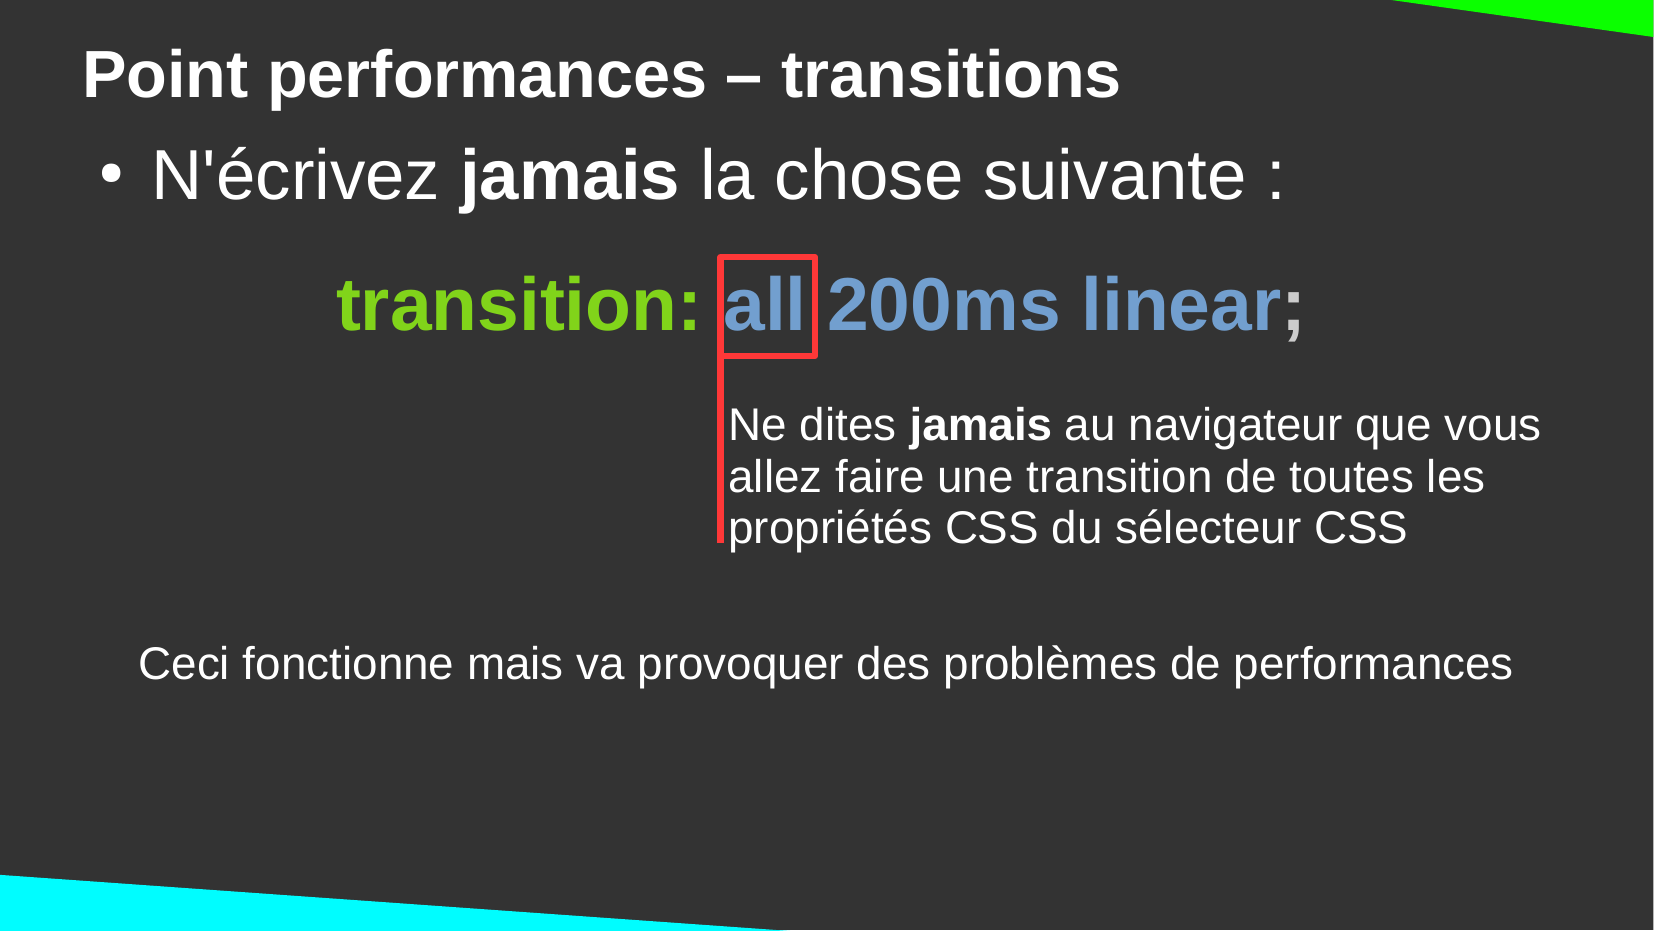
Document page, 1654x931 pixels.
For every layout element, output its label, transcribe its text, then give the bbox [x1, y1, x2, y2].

text_box [1391, 0, 1654, 38]
text_box Ceci fonctionne mais va provoquer des problèmes de performances [23, 630, 1630, 697]
text_box transition: all 200ms linear; [724, 260, 812, 353]
list N'écrivez jamais la chose suivante : [80, 135, 1605, 225]
text_box transition: all 200ms linear; [48, 255, 717, 355]
title Point performances – transitions [82, 37, 1571, 122]
text_box transition: all 200ms linear; [818, 255, 1595, 355]
title Ne dites jamais au navigateur que vous allez faire une transition de toutes les propriétés CSS du sélecteur CSS [728, 399, 1595, 556]
text_box [0, 874, 791, 931]
